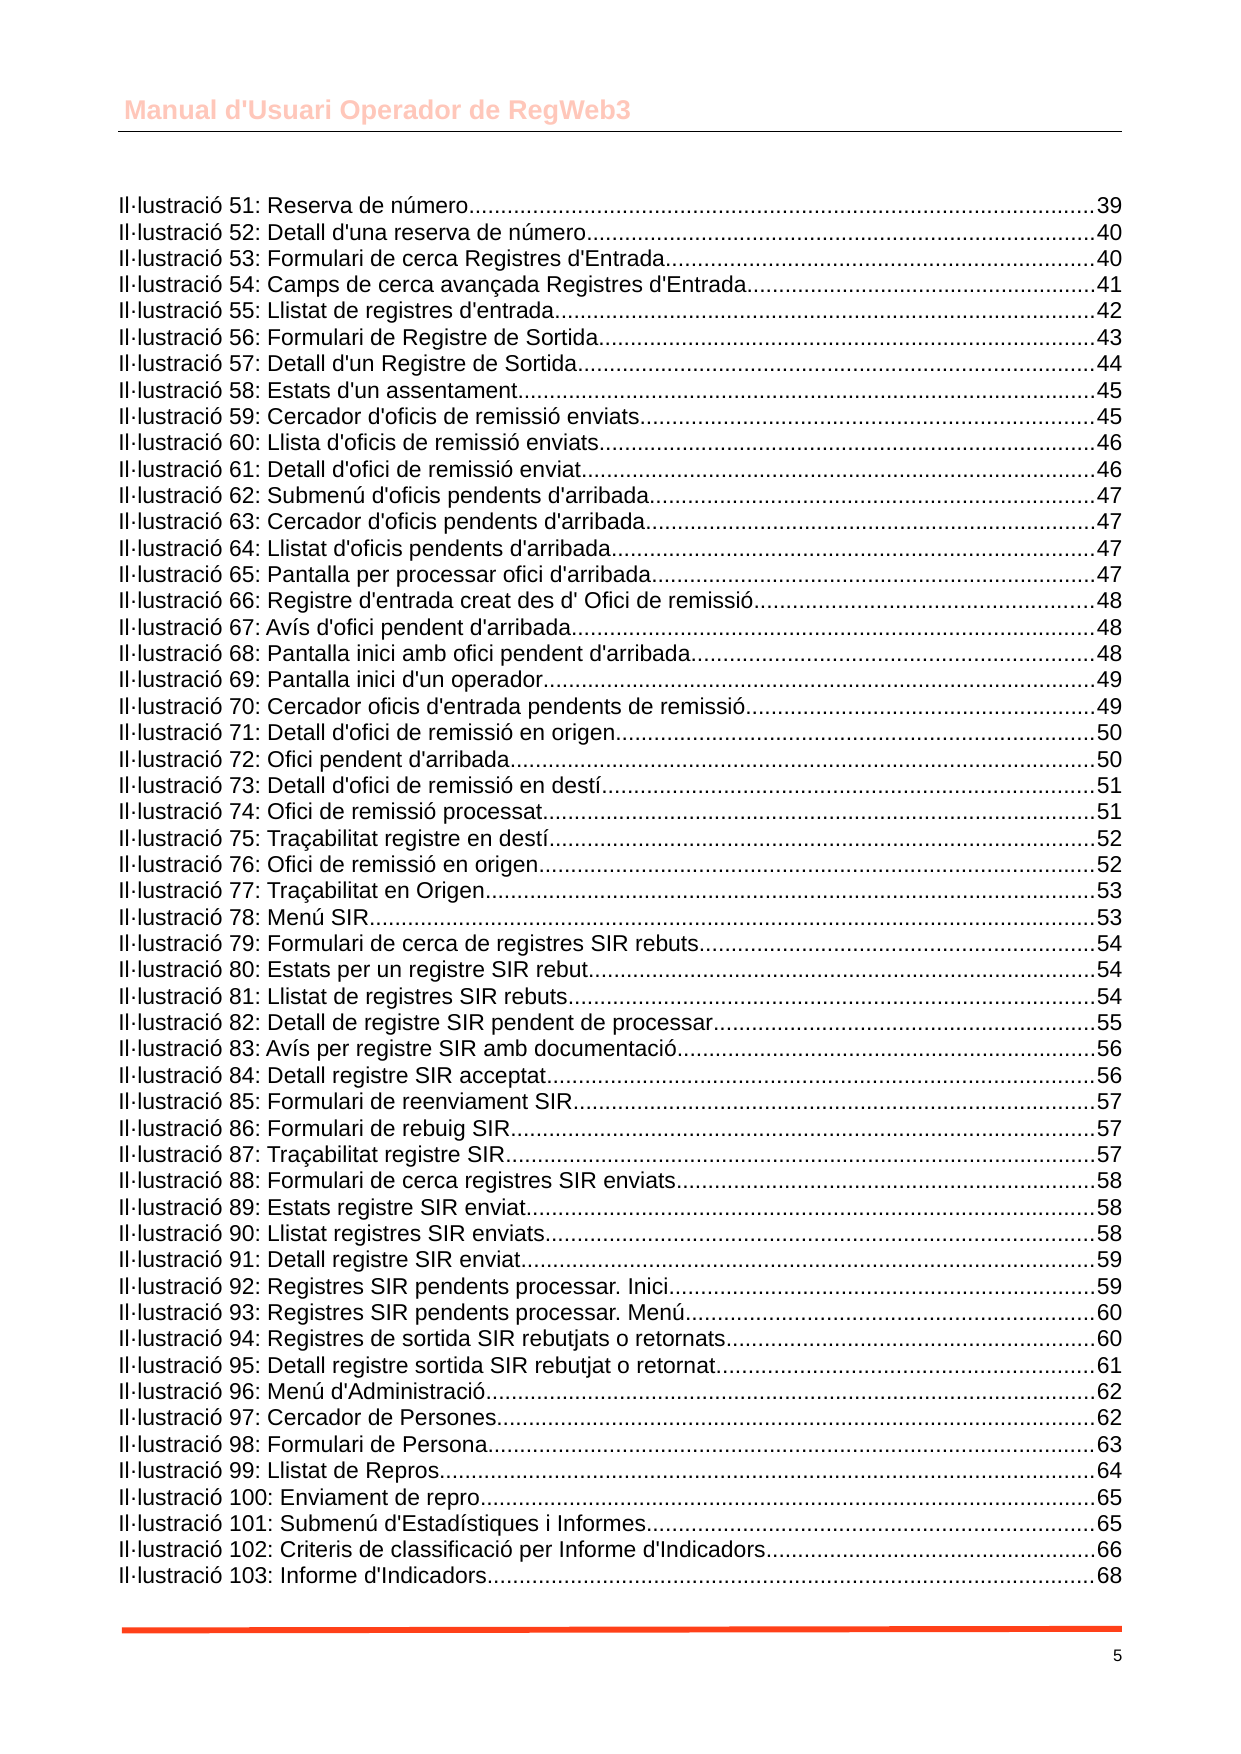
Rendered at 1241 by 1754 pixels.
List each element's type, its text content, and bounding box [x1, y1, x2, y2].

text Il·lustració 95: Detall registre sortida SIR rebutjat o retornat 61 [118, 1352, 1122, 1378]
text Il·lustració 61: Detall d'ofici de remissió enviat 46 [118, 456, 1122, 482]
text Il·lustració 80: Estats per un registre SIR rebut 54 [118, 956, 1122, 983]
text Il·lustració 55: Llistat de registres d'entrada. 42 [118, 297, 1122, 324]
text Il·lustració 89: Estats registre SIR enviat 58 [118, 1193, 1122, 1220]
text Il·lustració 57: Detall d'un Registre de Sortida 44 [118, 350, 1122, 377]
text Il·lustració 79: Formulari de cerca de registres SIR rebuts 54 [118, 930, 1122, 956]
text Il·lustració 78: Menú SIR 53 [118, 904, 1122, 930]
text Il·lustració 68: Pantalla inici amb ofici pendent d'arribada 48 [118, 640, 1122, 666]
text Il·lustració 98: Formulari de Persona 63 [118, 1431, 1122, 1457]
text Il·lustració 62: Submenú d'oficis pendents d'arribada 47 [118, 482, 1122, 508]
text Il·lustració 102: Criteris de classificació per Informe d'Indicadors 66 [118, 1536, 1122, 1562]
text Il·lustració 93: Registres SIR pendents processar. Menú 60 [118, 1299, 1122, 1325]
text Il·lustració 96: Menú d'Administració 62 [118, 1378, 1122, 1404]
text Il·lustració 67: Avís d'ofici pendent d'arribada 48 [118, 614, 1122, 640]
text Il·lustració 77: Traçabilitat en Origen 53 [118, 877, 1122, 904]
text Il·lustració 66: Registre d'entrada creat des d' Ofici de remissió 48 [118, 587, 1122, 614]
text Il·lustració 82: Detall de registre SIR pendent de processar 55 [118, 1009, 1122, 1035]
text Il·lustració 71: Detall d'ofici de remissió en origen 50 [118, 719, 1122, 746]
text Il·lustració 74: Ofici de remissió processat 51 [118, 798, 1122, 824]
text Il·lustració 58: Estats d'un assentament 45 [118, 377, 1122, 403]
text Il·lustració 91: Detall registre SIR enviat 59 [118, 1246, 1122, 1273]
text Il·lustració 88: Formulari de cerca registres SIR enviats 58 [118, 1167, 1122, 1193]
text Il·lustració 70: Cercador oficis d'entrada pendents de remissió 49 [118, 693, 1122, 719]
text Il·lustració 86: Formulari de rebuig SIR 57 [118, 1114, 1122, 1141]
text Il·lustració 75: Traçabilitat registre en destí 52 [118, 824, 1122, 851]
text Il·lustració 53: Formulari de cerca Registres d'Entrada 40 [118, 245, 1122, 271]
text Il·lustració 97: Cercador de Persones 62 [118, 1404, 1122, 1431]
text Il·lustració 87: Traçabilitat registre SIR 57 [118, 1141, 1122, 1167]
text Il·lustració 83: Avís per registre SIR amb documentació 56 [118, 1035, 1122, 1062]
text Il·lustració 51: Reserva de número 39 [118, 192, 1122, 218]
text Il·lustració 103: Informe d'Indicadors 68 [118, 1562, 1122, 1589]
text Il·lustració 92: Registres SIR pendents processar. Inici 59 [118, 1273, 1122, 1299]
text Il·lustració 54: Camps de cerca avançada Registres d'Entrada 41 [118, 271, 1122, 297]
text Il·lustració 100: Enviament de repro 65 [118, 1483, 1122, 1510]
text Il·lustració 99: Llistat de Repros 64 [118, 1457, 1122, 1483]
text Il·lustració 60: Llista d'oficis de remissió enviats 46 [118, 429, 1122, 456]
text Il·lustració 65: Pantalla per processar ofici d'arribada 47 [118, 561, 1122, 587]
text Il·lustració 52: Detall d'una reserva de número 40 [118, 218, 1122, 245]
text Il·lustració 59: Cercador d'oficis de remissió enviats 45 [118, 403, 1122, 429]
text Il·lustració 76: Ofici de remissió en origen 52 [118, 851, 1122, 877]
text Il·lustració 101: Submenú d'Estadístiques i Informes 65 [118, 1510, 1122, 1536]
text Il·lustració 84: Detall registre SIR acceptat 56 [118, 1062, 1122, 1088]
text Il·lustració 72: Ofici pendent d'arribada 50 [118, 746, 1122, 772]
text Il·lustració 56: Formulari de Registre de Sortida 43 [118, 324, 1122, 350]
text Il·lustració 63: Cercador d'oficis pendents d'arribada 47 [118, 508, 1122, 535]
text Il·lustració 69: Pantalla inici d'un operador 49 [118, 666, 1122, 693]
text Il·lustració 85: Formulari de reenviament SIR 57 [118, 1088, 1122, 1114]
text Il·lustració 81: Llistat de registres SIR rebuts 54 [118, 983, 1122, 1009]
text Il·lustració 73: Detall d'ofici de remissió en destí 51 [118, 772, 1122, 798]
text Il·lustració 94: Registres de sortida SIR rebutjats o retornats 60 [118, 1325, 1122, 1352]
text Il·lustració 64: Llistat d'oficis pendents d'arribada 47 [118, 535, 1122, 561]
text Il·lustració 90: Llistat registres SIR enviats 58 [118, 1220, 1122, 1246]
